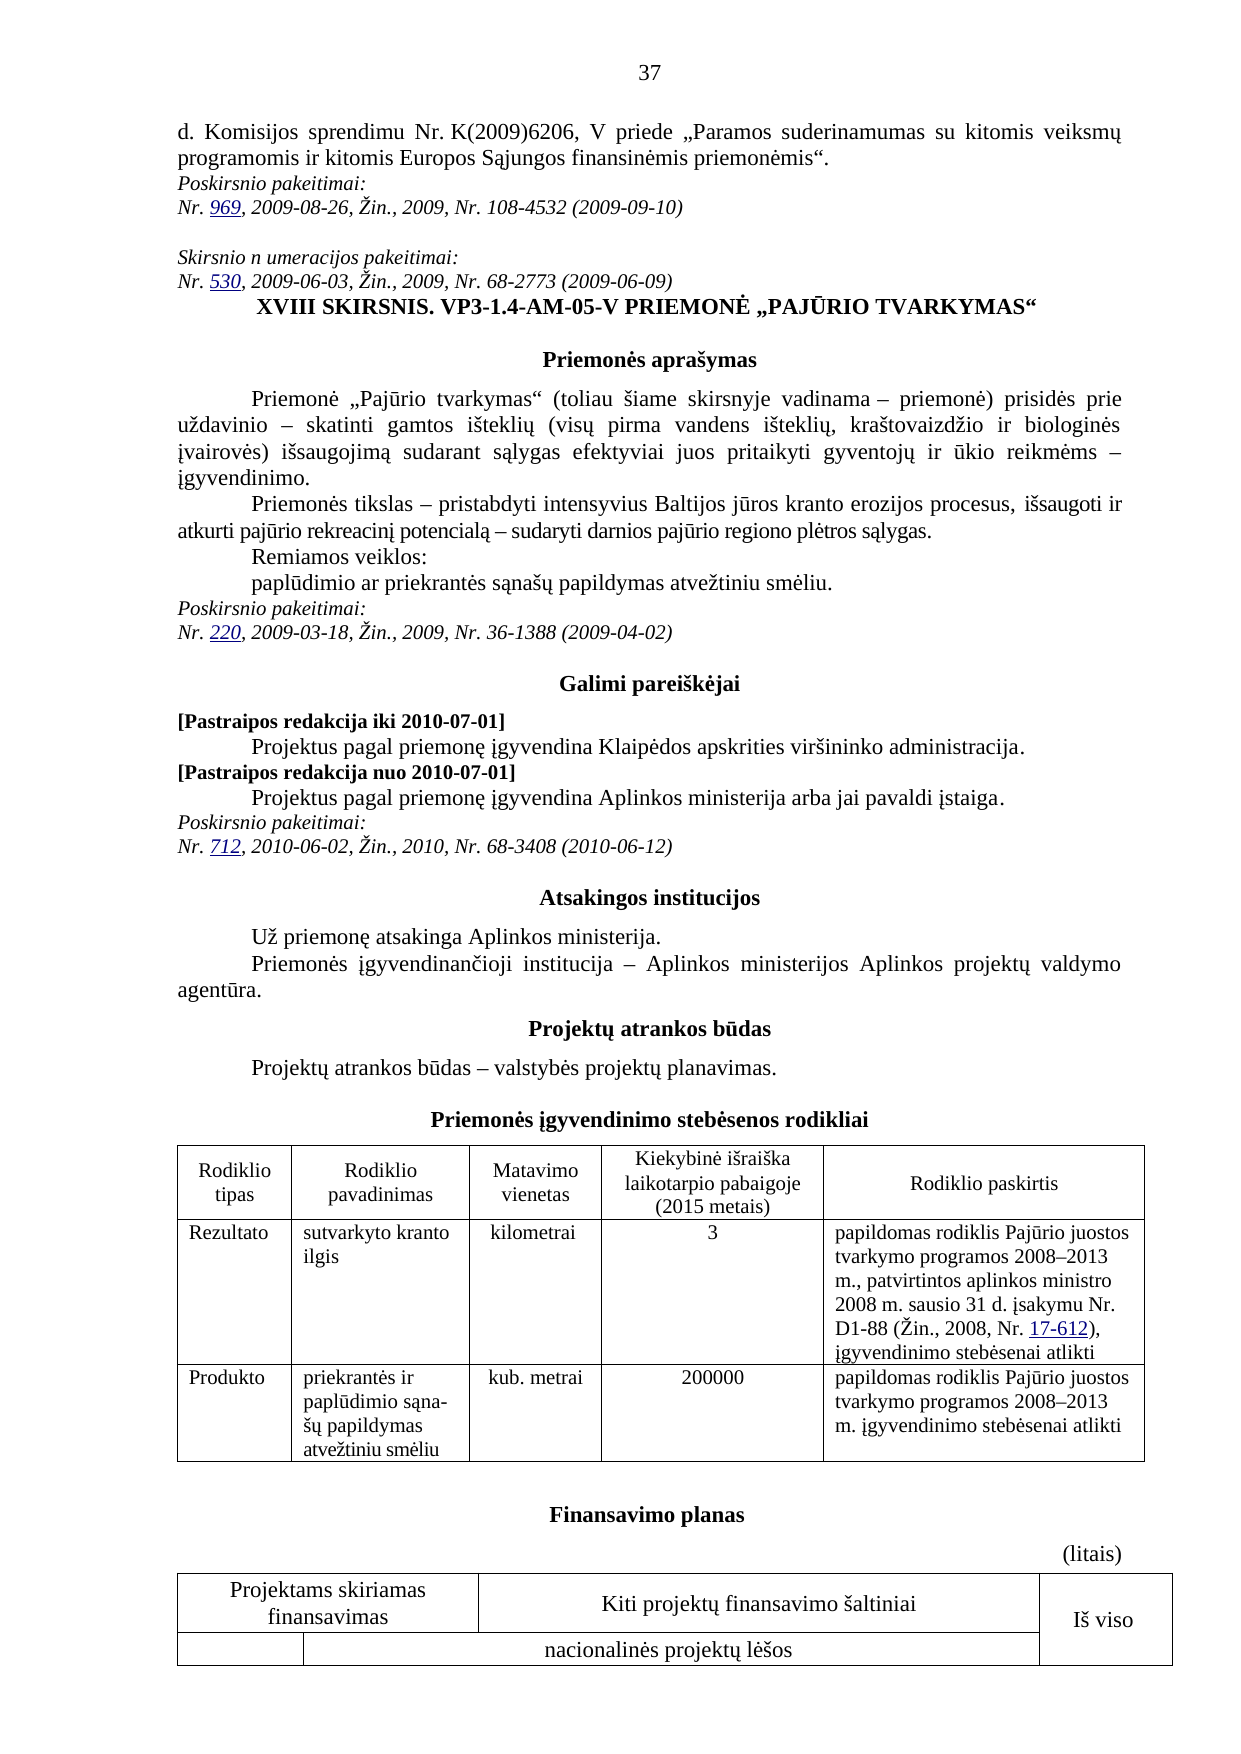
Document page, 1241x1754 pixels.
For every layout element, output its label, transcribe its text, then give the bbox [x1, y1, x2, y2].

table_header Kiti projektų finansavimo šaltiniai [479, 1574, 1039, 1632]
table_header Rodiklio paskirtis [824, 1146, 1144, 1218]
text XVIII SKIRSNIS. VP3-1.4-AM-05-V PRIEMONĖ „PAJŪRIO TVARKYMAS“ [177, 293, 1122, 320]
table_header Rodiklio pavadinimas [292, 1146, 469, 1218]
text Priemonės tikslas – pristabdyti intensyvius Baltijos jūros kranto erozijos procesus, išsaugoti ir atkurti pajūrio rekreacinį potencialą – sudaryti darnios pajūrio regiono plėtros sąlygas. [177, 490, 1122, 543]
text Priemonės įgyvendinančioji institucija – Aplinkos ministerijos Aplinkos projektų valdymo agentūra. [177, 950, 1122, 1002]
text Už priemonę atsakinga Aplinkos ministerija. [177, 923, 1122, 950]
text paplūdimio ar priekrantės sąnašų papildymas atvežtiniu smėliu. [177, 569, 1122, 596]
table_cell 3 [602, 1220, 823, 1364]
text Priemonė „Pajūrio tvarkymas“ (toliau šiame skirsnyje vadinama – priemonė) prisidės prie uždavinio – skatinti gamtos išteklių (visų pirma vandens išteklių, kraštovaizdžio ir biologinės įvairovės) išsaugojimą sudarant sąlygas efektyviai juos pritaikyti gyventojų ir ūkio reikmėms – įgyvendinimo. [177, 385, 1122, 490]
table_cell 200000 [602, 1365, 823, 1461]
text Nr. 220, 2009-03-18, Žin., 2009, Nr. 36-1388 (2009-04-02) [177, 620, 1122, 644]
text (litais) [177, 1540, 1122, 1566]
table_header Matavimo vienetas [470, 1146, 601, 1218]
text Priemonės aprašymas [177, 346, 1122, 372]
text Remiamos veiklos: [177, 543, 1122, 569]
text Atsakingos institucijos [177, 884, 1122, 911]
table_header Iš viso [1040, 1574, 1172, 1665]
text Projektus pagal priemonę įgyvendina Aplinkos ministerija arba jai pavaldi įstaiga. [177, 784, 1122, 810]
text [Pastraipos redakcija nuo 2010-07-01] [177, 759, 1122, 784]
table_header Projektams skiriamas finansavimas [178, 1574, 478, 1632]
table_header Rodiklio tipas [178, 1146, 291, 1218]
table_header Kiekybinė išraiška laikotarpio pabaigoje (2015 metais) [602, 1146, 823, 1218]
text Projektų atrankos būdas – valstybės projektų planavimas. [177, 1054, 1122, 1080]
table_cell papildomas rodiklis Pajūrio juostos tvarkymo programos 2008–2013 m. įgyvendinimo stebėsenai atlikti [824, 1365, 1144, 1461]
text Finansavimo planas [177, 1501, 1122, 1527]
text Priemonės įgyvendinimo stebėsenos rodikliai [177, 1106, 1122, 1133]
text Nr. 530, 2009-06-03, Žin., 2009, Nr. 68-2773 (2009-06-09) [177, 269, 1122, 293]
text [Pastraipos redakcija iki 2010-07-01] [177, 709, 1122, 733]
text Nr. 969, 2009-08-26, Žin., 2009, Nr. 108-4532 (2009-09-10) [177, 195, 1122, 219]
text d. Komisijos sprendimu Nr. K(2009)6206, V priede „Paramos suderinamumas su kitomis veiksmų programomis ir kitomis Europos Sąjungos finansinėmis priemonėmis“. [177, 118, 1122, 171]
table_cell Rezultato [178, 1220, 291, 1364]
table_cell sutvarkyto kranto ilgis [292, 1220, 469, 1364]
table_cell papildomas rodiklis Pajūrio juostos tvarkymo programos 2008–2013 m., patvirtintos aplinkos ministro 2008 m. sausio 31 d. įsakymu Nr. D1-88 (Žin., 2008, Nr. 17-612), įgyvendinimo stebėsenai atlikti [824, 1220, 1144, 1364]
table_cell kub. metrai [470, 1365, 601, 1461]
table_cell [178, 1633, 303, 1665]
text Skirsnio n umeracijos pakeitimai: [177, 245, 1122, 269]
table_cell Produkto [178, 1365, 291, 1461]
text Galimi pareiškėjai [177, 670, 1122, 697]
table_cell nacionalinės projektų lėšos [304, 1633, 1039, 1665]
table_cell priekrantės ir paplūdimio są­na­šų papildymas atvežtiniu smėliu [292, 1365, 469, 1461]
text Nr. 712, 2010-06-02, Žin., 2010, Nr. 68-3408 (2010-06-12) [177, 834, 1122, 858]
text Projektų atrankos būdas [177, 1015, 1122, 1041]
text Poskirsnio pakeitimai: [177, 810, 1122, 834]
text Poskirsnio pakeitimai: [177, 596, 1122, 620]
text Projektus pagal priemonę įgyvendina Klaipėdos apskrities viršininko administracija. [177, 733, 1122, 759]
text Poskirsnio pakeitimai: [177, 171, 1122, 195]
table_cell kilometrai [470, 1220, 601, 1364]
